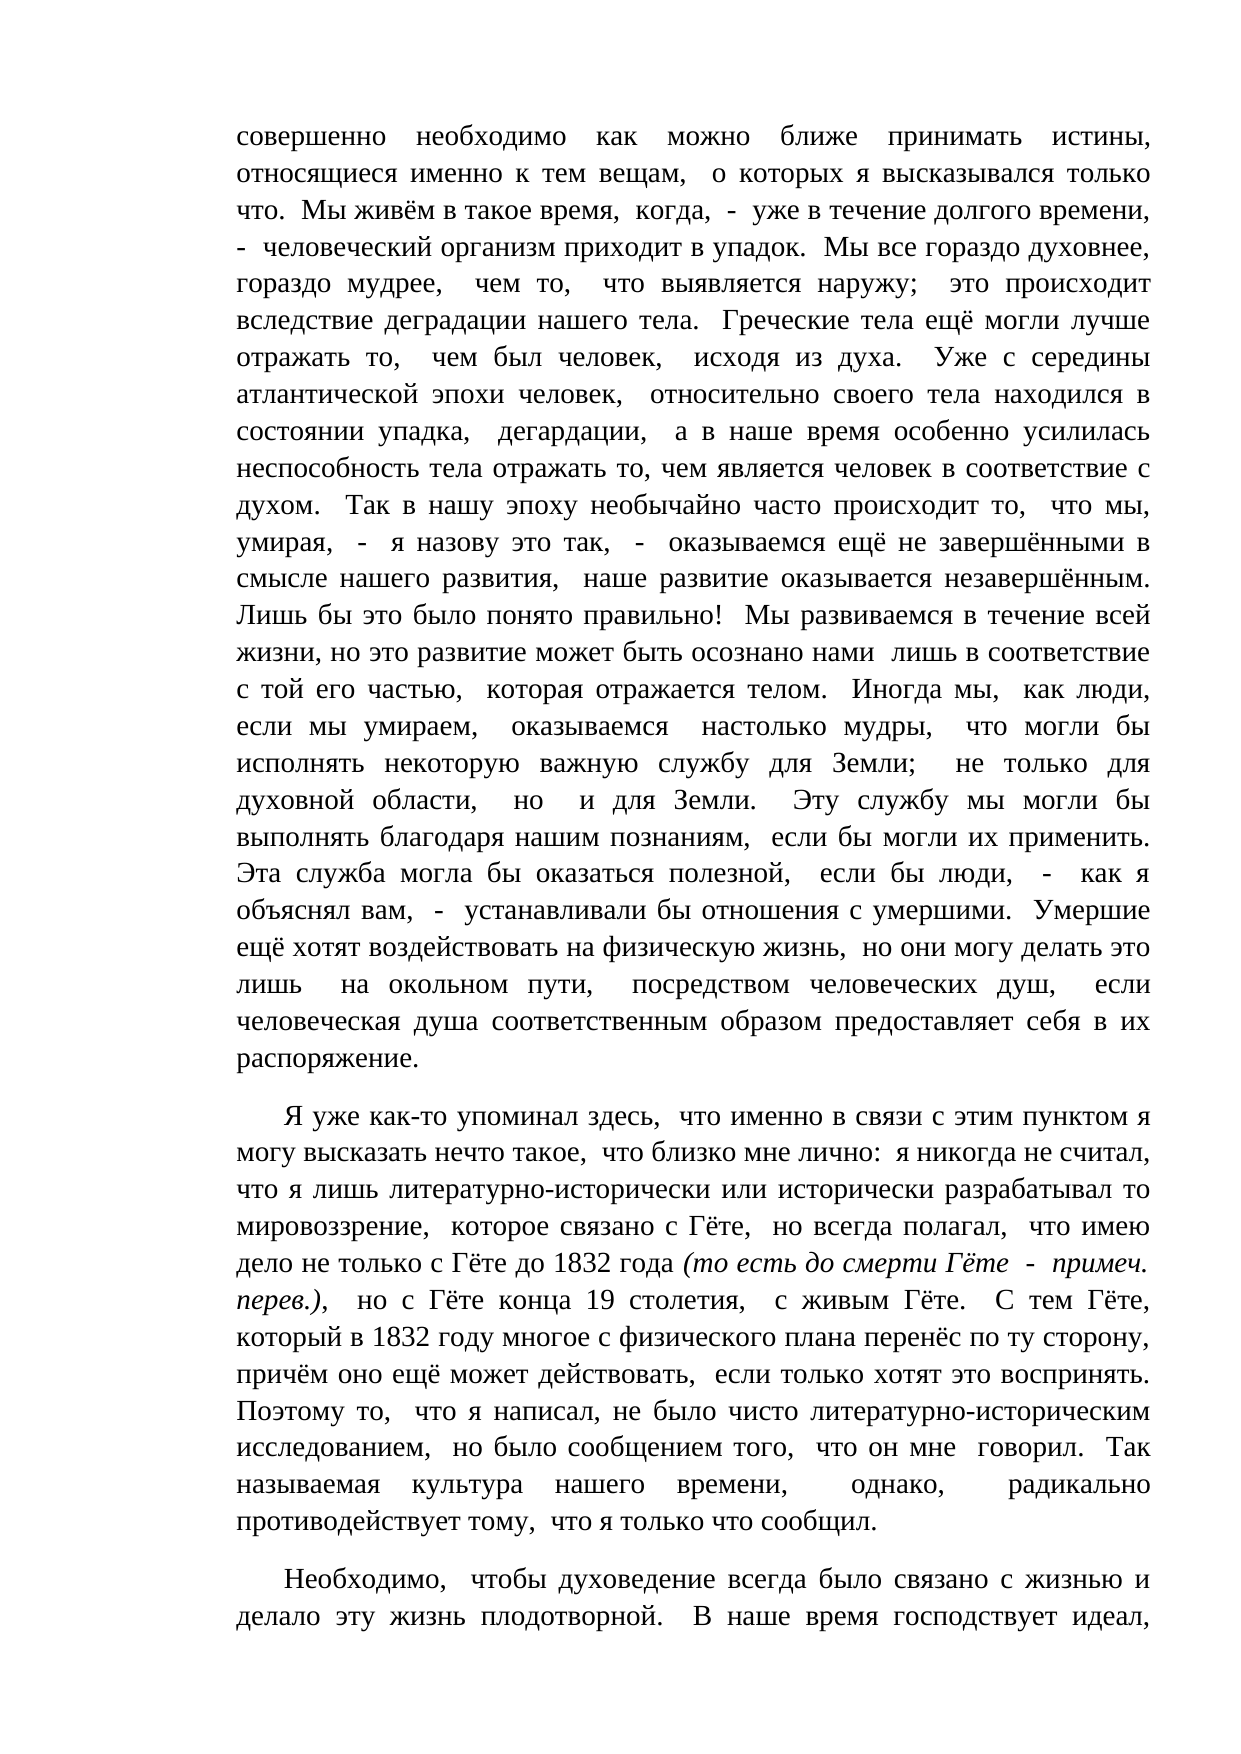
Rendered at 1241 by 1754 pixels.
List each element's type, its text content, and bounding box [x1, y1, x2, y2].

text Необходимо, чтобы духоведение всегда было связано с жизнью и делало эту жизнь плодотворной. В наше время господствует идеал, [236, 1561, 1152, 1631]
text совершенно необходимо как можно ближе принимать истины, относящиеся именно к тем вещам, о которых я высказывался только что. Мы живём в такое время, когда, - уже в течение долгого времени, - человеческий организм приходит в упадок. Мы все гораздо духовнее, гораздо мудрее, чем то, что выявляется наружу; это происходит вследствие деградации нашего тела. Греческие тела ещё могли лучше отражать то, чем был человек, исходя из духа. Уже с середины атлантической эпохи человек, относительно своего тела находился в состоянии упадка, дегардации, а в наше время особенно усилилась неспособность тела отражать то, чем является человек в соответствие с духом. Так в нашу эпоху необычайно часто происходит то, что мы, умирая, - я назову это так, - оказываемся ещё не завершёнными в смысле нашего развития, наше развитие оказывается незавершённым. Лишь бы это было понято правильно! Мы развиваемся в течение всей жизни, но это развитие может быть осознано нами лишь в соответствие с той его частью, которая отражается телом. Иногда мы, как люди, если мы умираем, оказываемся настолько мудры, что могли бы исполнять некоторую важную службу для Земли; не только для духовной области, но и для Земли. Эту службу мы могли бы выполнять благодаря нашим познаниям, если бы могли их применить. Эта служба могла бы оказаться полезной, если бы люди, - как я объяснял вам, - устанавливали бы отношения с умершими. Умершие ещё хотят воздействовать на физическую жизнь, но они могу делать это лишь на окольном пути, посредством человеческих душ, если человеческая душа соответственным образом предоставляет себя в их распоряжение. [236, 118, 1152, 1073]
text Я уже как-то упоминал здесь, что именно в связи с этим пунктом я могу высказать нечто такое, что близко мне лично: я никогда не считал, что я лишь литературно-исторически или исторически разрабатывал то мировоззрение, которое связано с Гёте, но всегда полагал, что имею дело не только с Гёте до 1832 года (то есть до смерти Гёте - примеч. перев.), но с Гёте конца 19 столетия, с живым Гёте. С тем Гёте, который в 1832 году многое с физического плана перенёс по ту сторону, причём оно ещё может действовать, если только хотят это воспринять. Поэтому то, что я написал, не было чисто литературно-историческим исследованием, но было сообщением того, что он мне говорил. Так называемая культура нашего времени, однако, радикально противодействует тому, что я только что сообщил. [236, 1098, 1152, 1537]
